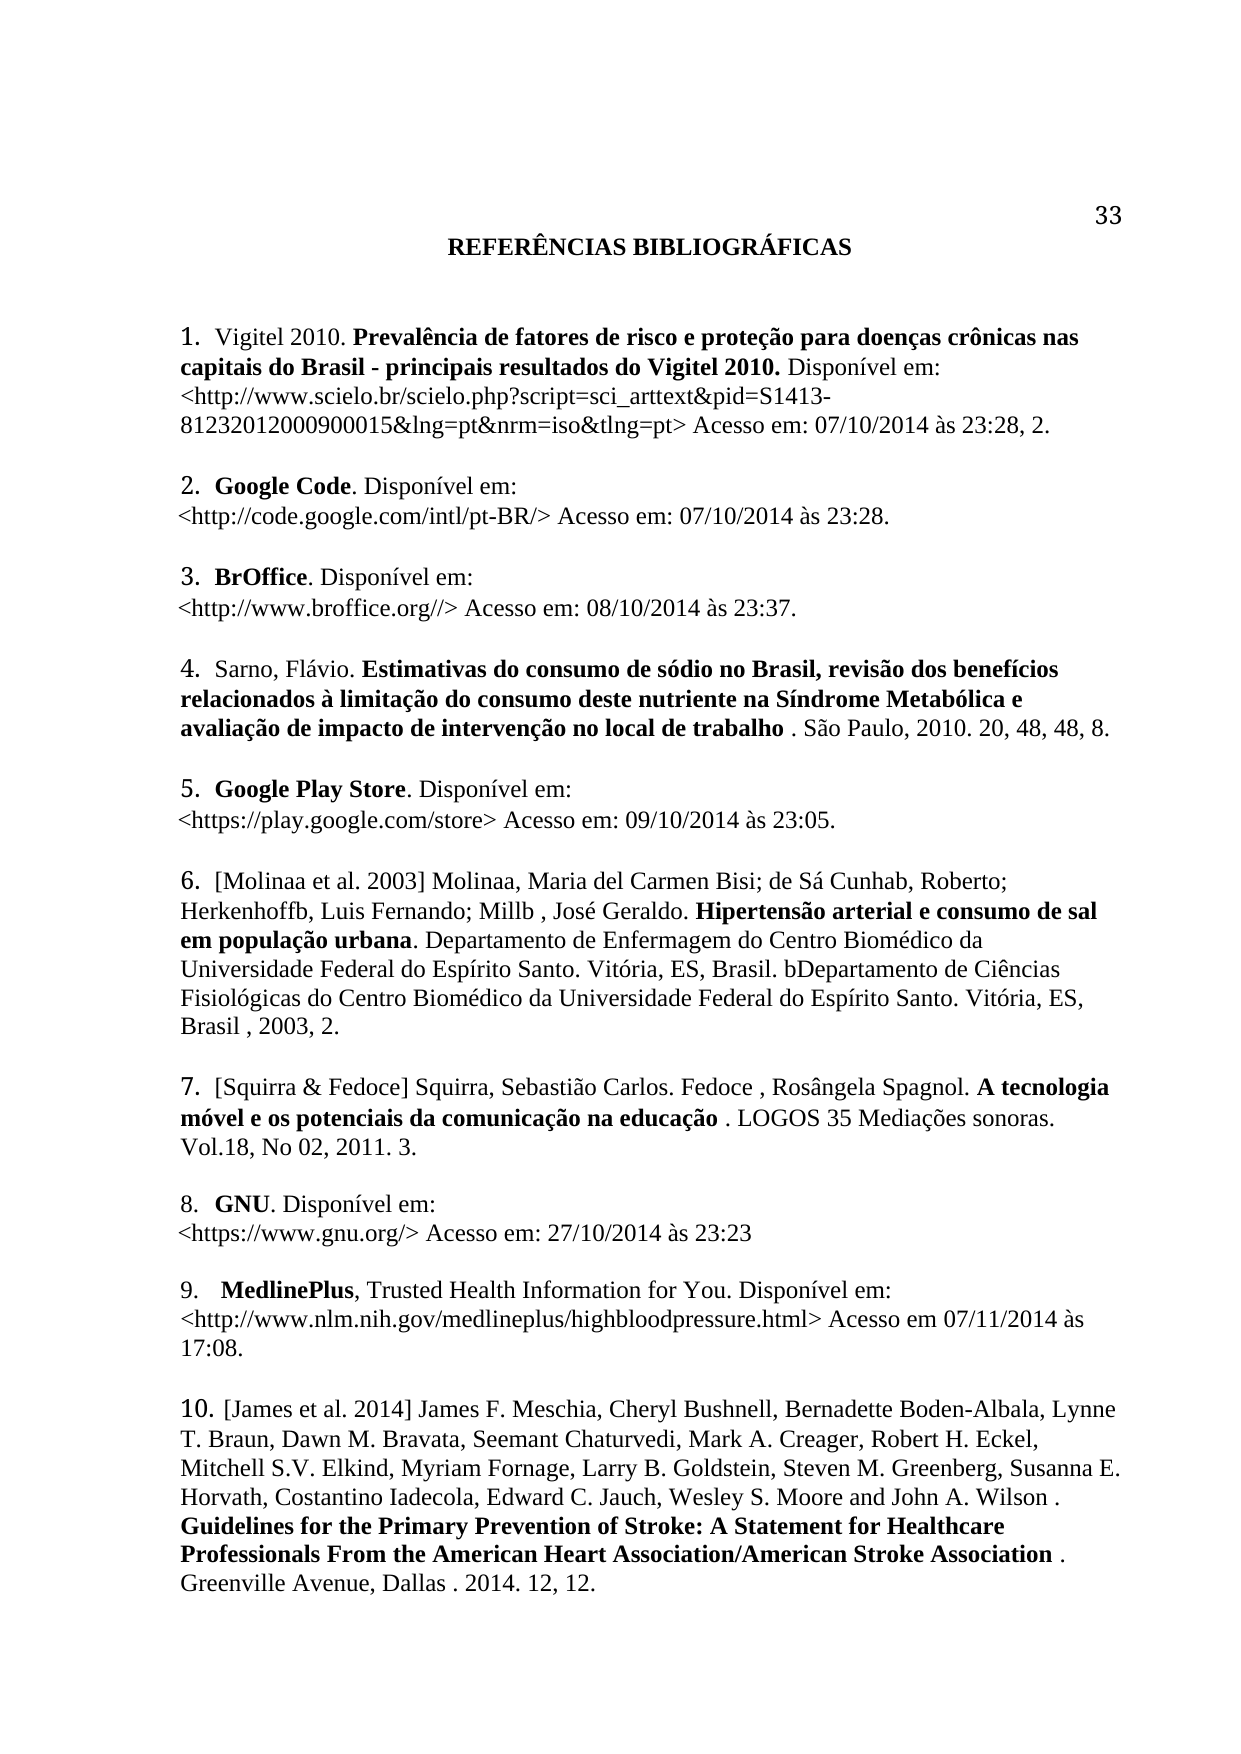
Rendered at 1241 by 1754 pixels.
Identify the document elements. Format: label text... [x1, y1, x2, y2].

list Sarno, Flávio. Estimativas do consumo de sódio no Brasil, revisão dos benefícios relacionados à limitação do consumo deste nutriente na Síndrome Metabólica e avaliação de impacto de intervenção no local de trabalho . São Paulo, 2010. 20, 48, 48, 8. [180, 651, 1122, 742]
list Google Play Store. Disponível em: [180, 771, 1122, 805]
list <https://www.gnu.org/> Acesso em: 27/10/2014 às 23:23 [177, 1218, 1122, 1247]
list BrOffice. Disponível em: [180, 559, 1122, 593]
list [Squirra & Fedoce] Squirra, Sebastião Carlos. Fedoce , Rosângela Spagnol. A tecnologia móvel e os potenciais da comunicação na educação . LOGOS 35 Mediações sonoras. Vol.18, No 02, 2011. 3. [180, 1069, 1122, 1161]
list <http://www.scielo.br/scielo.php?script=sci_arttext&pid=S1413-81232012000900015&lng=pt&nrm=iso&tlng=pt> Acesso em: 07/10/2014 às 23:28, 2. [180, 381, 1122, 439]
list Vigitel 2010. Prevalência de fatores de risco e proteção para doenças crônicas nas capitais do Brasil - principais resultados do Vigitel 2010. Disponível em: [180, 318, 1122, 381]
list <http://www.nlm.nih.gov/medlineplus/highbloodpressure.html> Acesso em 07/11/2014 às 17:08. [180, 1304, 1122, 1362]
list <https://play.google.com/store> Acesso em: 09/10/2014 às 23:05. [177, 805, 1122, 834]
list <http://code.google.com/intl/pt-BR/> Acesso em: 07/10/2014 às 23:28. [177, 501, 1122, 530]
subtitle REFERÊNCIAS BIBLIOGRÁFICAS [177, 232, 1122, 261]
list [Molinaa et al. 2003] Molinaa, Maria del Carmen Bisi; de Sá Cunhab, Roberto; Herkenhoffb, Luis Fernando; Millb , José Geraldo. Hipertensão arterial e consumo de sal em população urbana. Departamento de Enfermagem do Centro Biomédico da Universidade Federal do Espírito Santo. Vitória, ES, Brasil. bDepartamento de Ciências Fisiológicas do Centro Biomédico da Universidade Federal do Espírito Santo. Vitória, ES, Brasil , 2003, 2. [180, 862, 1122, 1040]
list MedlinePlus, Trusted Health Information for You. Disponível em: [180, 1276, 1122, 1304]
list Google Code. Disponível em: [180, 467, 1122, 501]
list GNU. Disponível em: [180, 1189, 1122, 1218]
list [James et al. 2014] James F. Meschia, Cheryl Bushnell, Bernadette Boden-Albala, Lynne T. Braun, Dawn M. Bravata, Seemant Chaturvedi, Mark A. Creager, Robert H. Eckel, Mitchell S.V. Elkind, Myriam Fornage, Larry B. Goldstein, Steven M. Greenberg, Susanna E. Horvath, Costantino Iadecola, Edward C. Jauch, Wesley S. Moore and John A. Wilson . Guidelines for the Primary Prevention of Stroke: A Statement for Healthcare Professionals From the American Heart Association/American Stroke Association . Greenville Avenue, Dallas . 2014. 12, 12. [180, 1391, 1122, 1597]
list <http://www.broffice.org//> Acesso em: 08/10/2014 às 23:37. [177, 593, 1122, 622]
